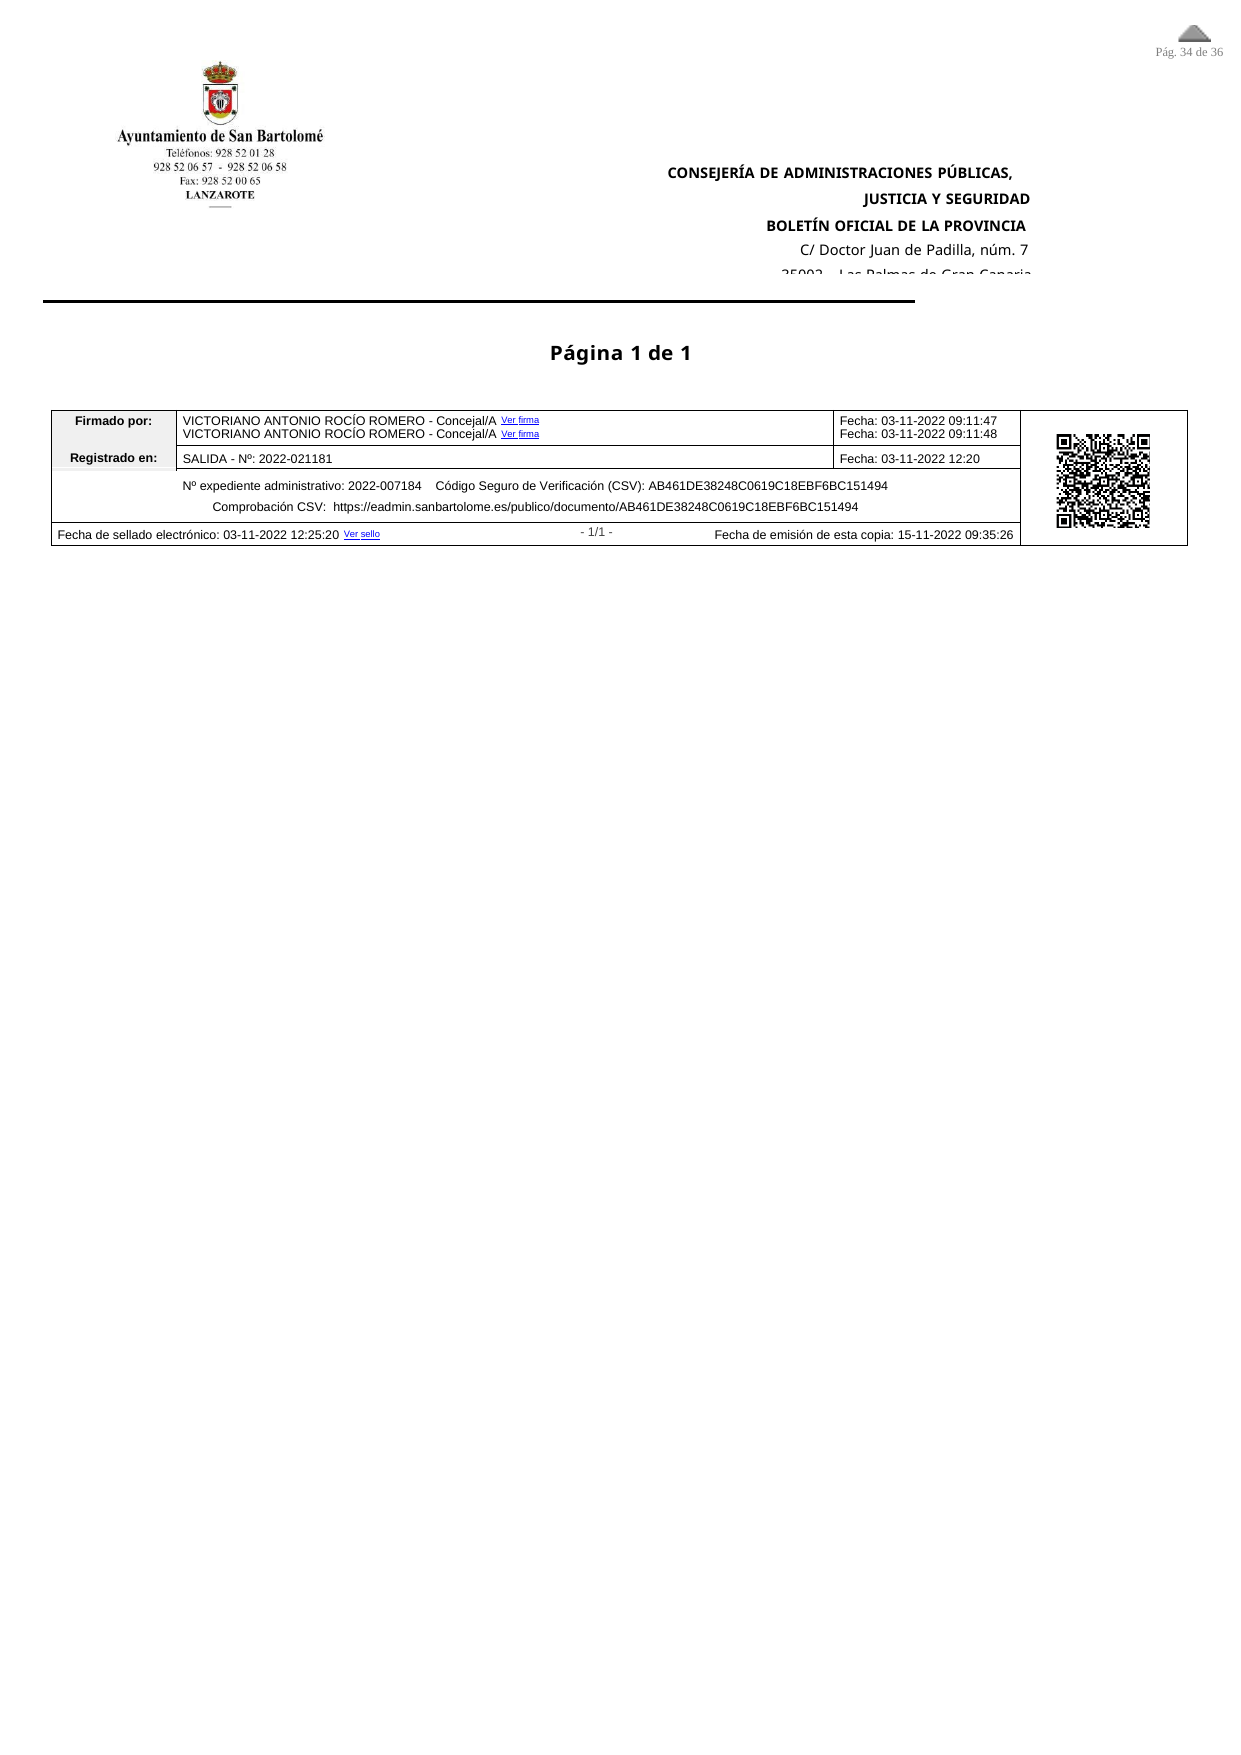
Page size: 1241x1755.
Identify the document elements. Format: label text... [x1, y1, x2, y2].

table_cell SALIDA - Nº: 2022-021181 [177, 446, 833, 467]
table_cell Fecha: 03-11-2022 12:20 [834, 446, 1020, 467]
text Página 1 de 1 [97, 339, 1144, 366]
table_header Fecha: 03-11-2022 09:11:47 Fecha: 03-11-2022 09:11:48 [834, 411, 1020, 445]
table_header Firmado por: [52, 411, 176, 445]
table_header VICTORIANO ANTONIO ROCÍO ROMERO - Concejal/A Ver firma VICTORIANO ANTONIO ROCÍO ROMERO - Concejal/A Ver firma [177, 411, 833, 445]
picture [1177, 25, 1211, 42]
table_header [1021, 411, 1187, 545]
table_cell Registrado en: [52, 449, 176, 467]
table_cell Fecha de sellado electrónico: 03-11-2022 12:25:20 Ver sello - 1/1 - Fecha de emisión de esta copia: 15-11-2022 09:35:26 [52, 523, 1020, 545]
picture [1056, 434, 1150, 528]
table_cell Nº expediente administrativo: 2022-007184 Código Seguro de Verificación (CSV): AB461DE38248C0619C18EBF6BC151494 Comprobación CSV: https://eadmin.sanbartolome.es/publico/documento/AB461DE38248C0619C18EBF6BC151494 [52, 469, 1020, 522]
picture [115, 60, 326, 209]
